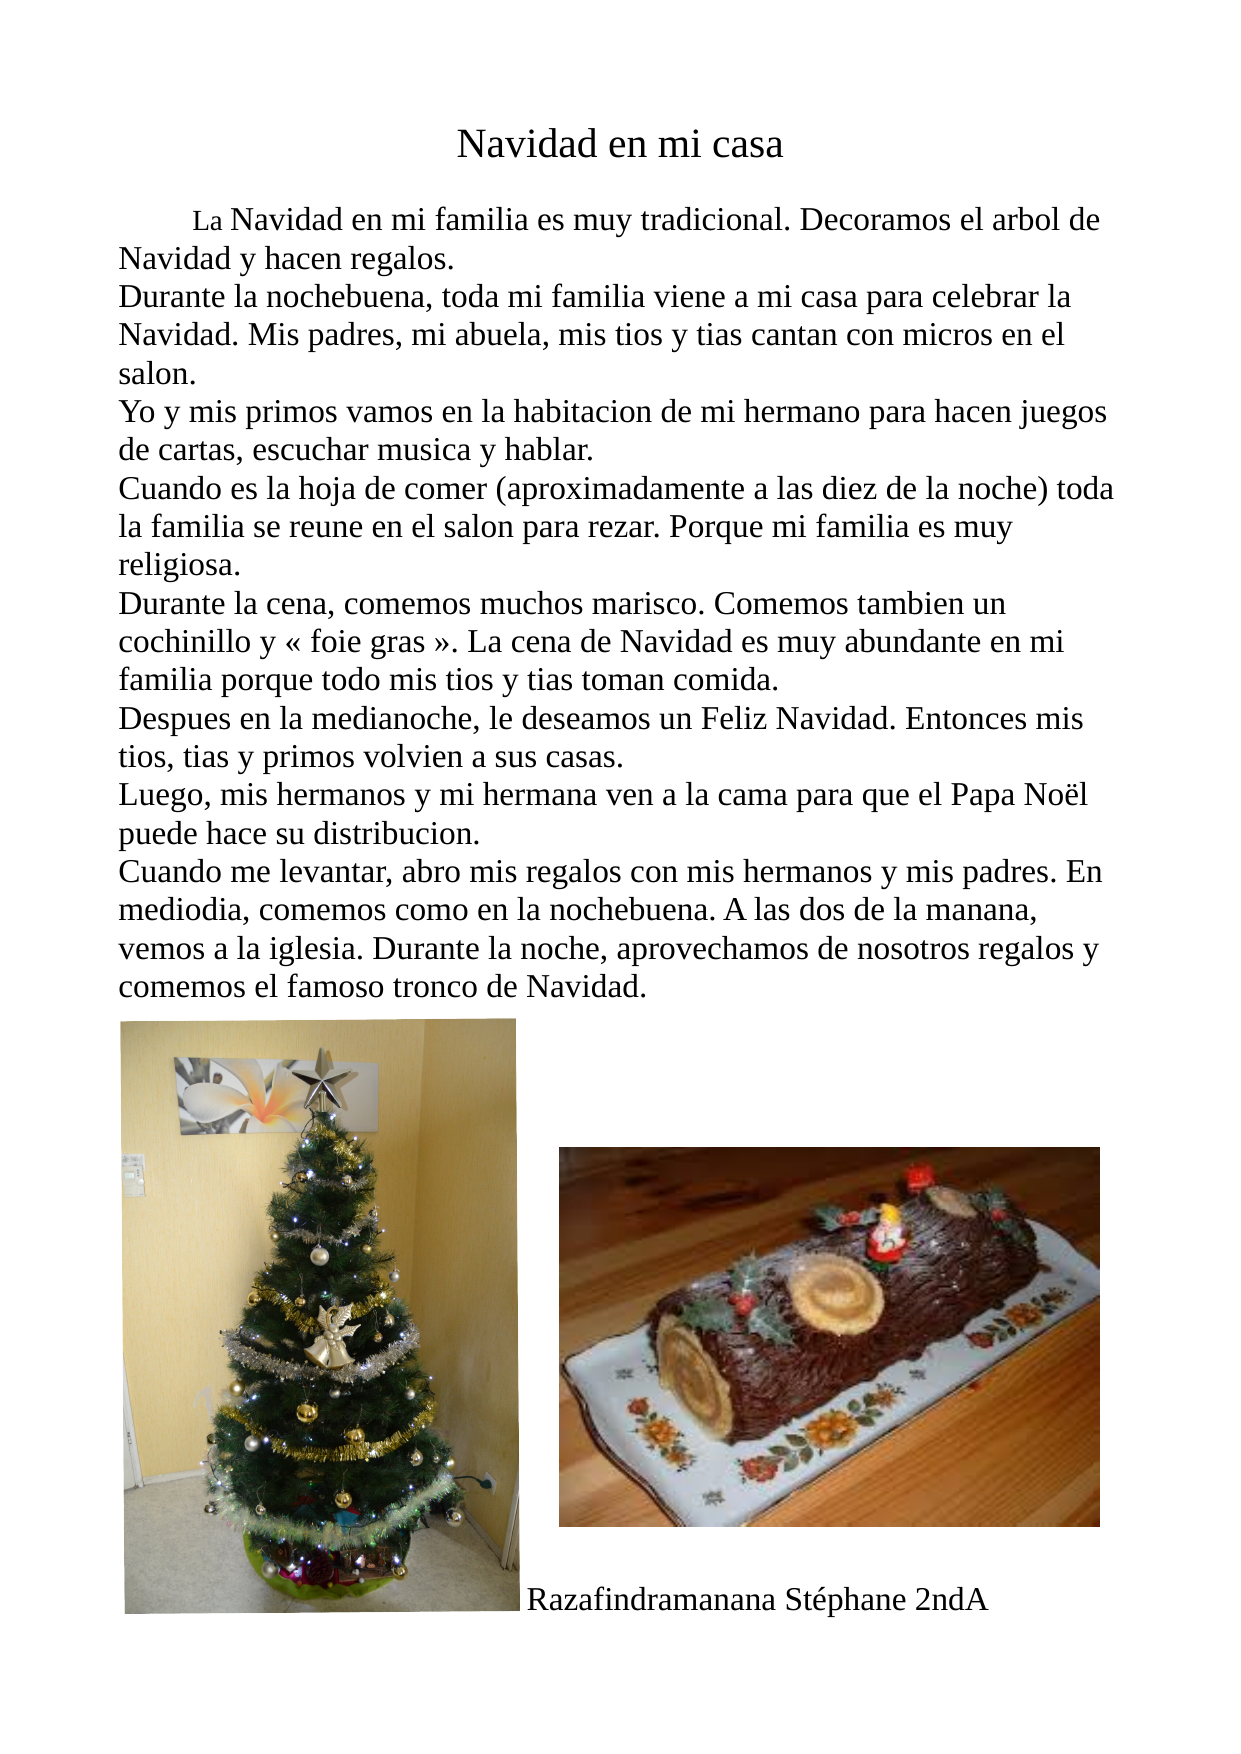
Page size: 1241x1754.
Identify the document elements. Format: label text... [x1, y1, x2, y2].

text Luego, mis hermanos y mi hermana ven a la cama para que el Papa Noël puede hace su distribucion. [118, 774, 1122, 851]
text Yo y mis primos vamos en la habitacion de mi hermano para hacen juegos de cartas, escuchar musica y hablar. [118, 391, 1122, 468]
picture [121, 1019, 520, 1614]
text Navidad en mi casa [118, 118, 1122, 166]
text La Navidad en mi familia es muy tradicional. Decoramos el arbol de Navidad y hacen regalos. [118, 199, 1122, 276]
text Despues en la medianoche, le deseamos un Feliz Navidad. Entonces mis tios, tias y primos volvien a sus casas. [118, 698, 1122, 774]
picture [559, 1147, 1100, 1527]
text Cuando me levantar, abro mis regalos con mis hermanos y mis padres. En mediodia, comemos como en la nochebuena. A las dos de la manana, vemos a la iglesia. Durante la noche, aprovechamos de nosotros regalos y comemos el famoso tronco de Navidad. [118, 851, 1122, 1004]
text Durante la nochebuena, toda mi familia viene a mi casa para celebrar la Navidad. Mis padres, mi abuela, mis tios y tias cantan con micros en el salon. [118, 276, 1122, 391]
text Durante la cena, comemos muchos marisco. Comemos tambien un cochinillo y « foie gras ». La cena de Navidad es muy abundante en mi familia porque todo mis tios y tias toman comida. [118, 583, 1122, 698]
text Razafindramanana Stéphane 2ndA [118, 1579, 1122, 1618]
text Cuando es la hoja de comer (aproximadamente a las diez de la noche) toda la familia se reune en el salon para rezar. Porque mi familia es muy religiosa. [118, 468, 1122, 583]
